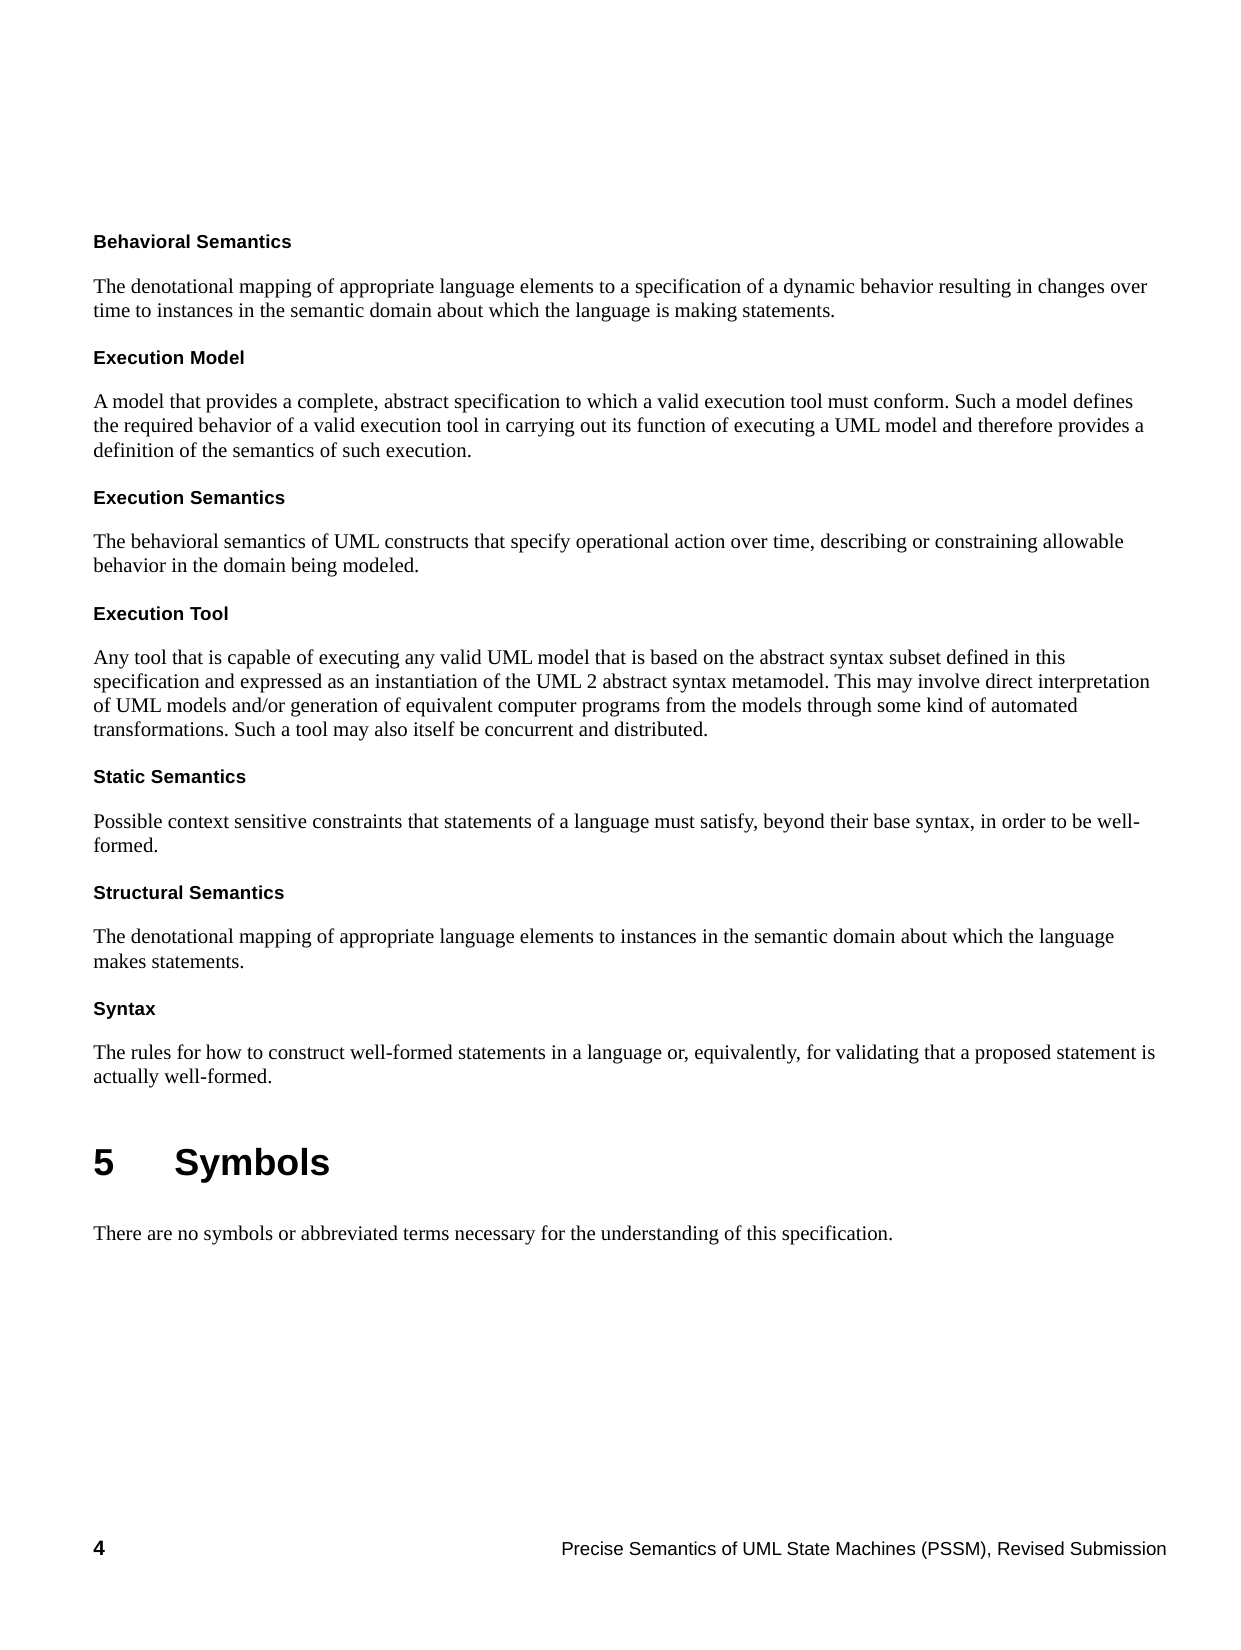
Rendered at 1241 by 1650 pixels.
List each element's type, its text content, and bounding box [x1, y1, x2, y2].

subtitle Symbols [93, 1140, 1164, 1183]
text A model that provides a complete, abstract specification to which a valid execution tool must conform. Such a model defines the required behavior of a valid execution tool in carrying out its function of executing a UML model and therefore provides a definition of the semantics of such execution. [93, 389, 1164, 462]
text Any tool that is capable of executing any valid UML model that is based on the abstract syntax subset defined in this specification and expressed as an instantiation of the UML 2 abstract syntax metamodel. This may involve direct interpretation of UML models and/or generation of equivalent computer programs from the models through some kind of automated transformations. Such a tool may also itself be concurrent and distributed. [93, 645, 1164, 741]
text There are no symbols or abbreviated terms necessary for the understanding of this specification. [93, 1221, 1164, 1245]
subtitle Execution Semantics [93, 487, 1164, 508]
subtitle Syntax [93, 998, 1164, 1019]
subtitle Execution Model [93, 347, 1164, 368]
subtitle Static Semantics [93, 766, 1164, 788]
subtitle Behavioral Semantics [93, 231, 1164, 253]
text The behavioral semantics of UML constructs that specify operational action over time, describing or constraining allowable behavior in the domain being modeled. [93, 529, 1164, 577]
subtitle Execution Tool [93, 602, 1164, 624]
text The rules for how to construct well-formed statements in a language or, equivalently, for validating that a proposed statement is actually well-formed. [93, 1040, 1164, 1088]
text Possible context sensitive constraints that statements of a language must satisfy, beyond their base syntax, in order to be well-formed. [93, 809, 1164, 857]
text The denotational mapping of appropriate language elements to instances in the semantic domain about which the language makes statements. [93, 924, 1164, 973]
subtitle Structural Semantics [93, 882, 1164, 903]
text The denotational mapping of appropriate language elements to a specification of a dynamic behavior resulting in changes over time to instances in the semantic domain about which the language is making statements. [93, 274, 1164, 322]
